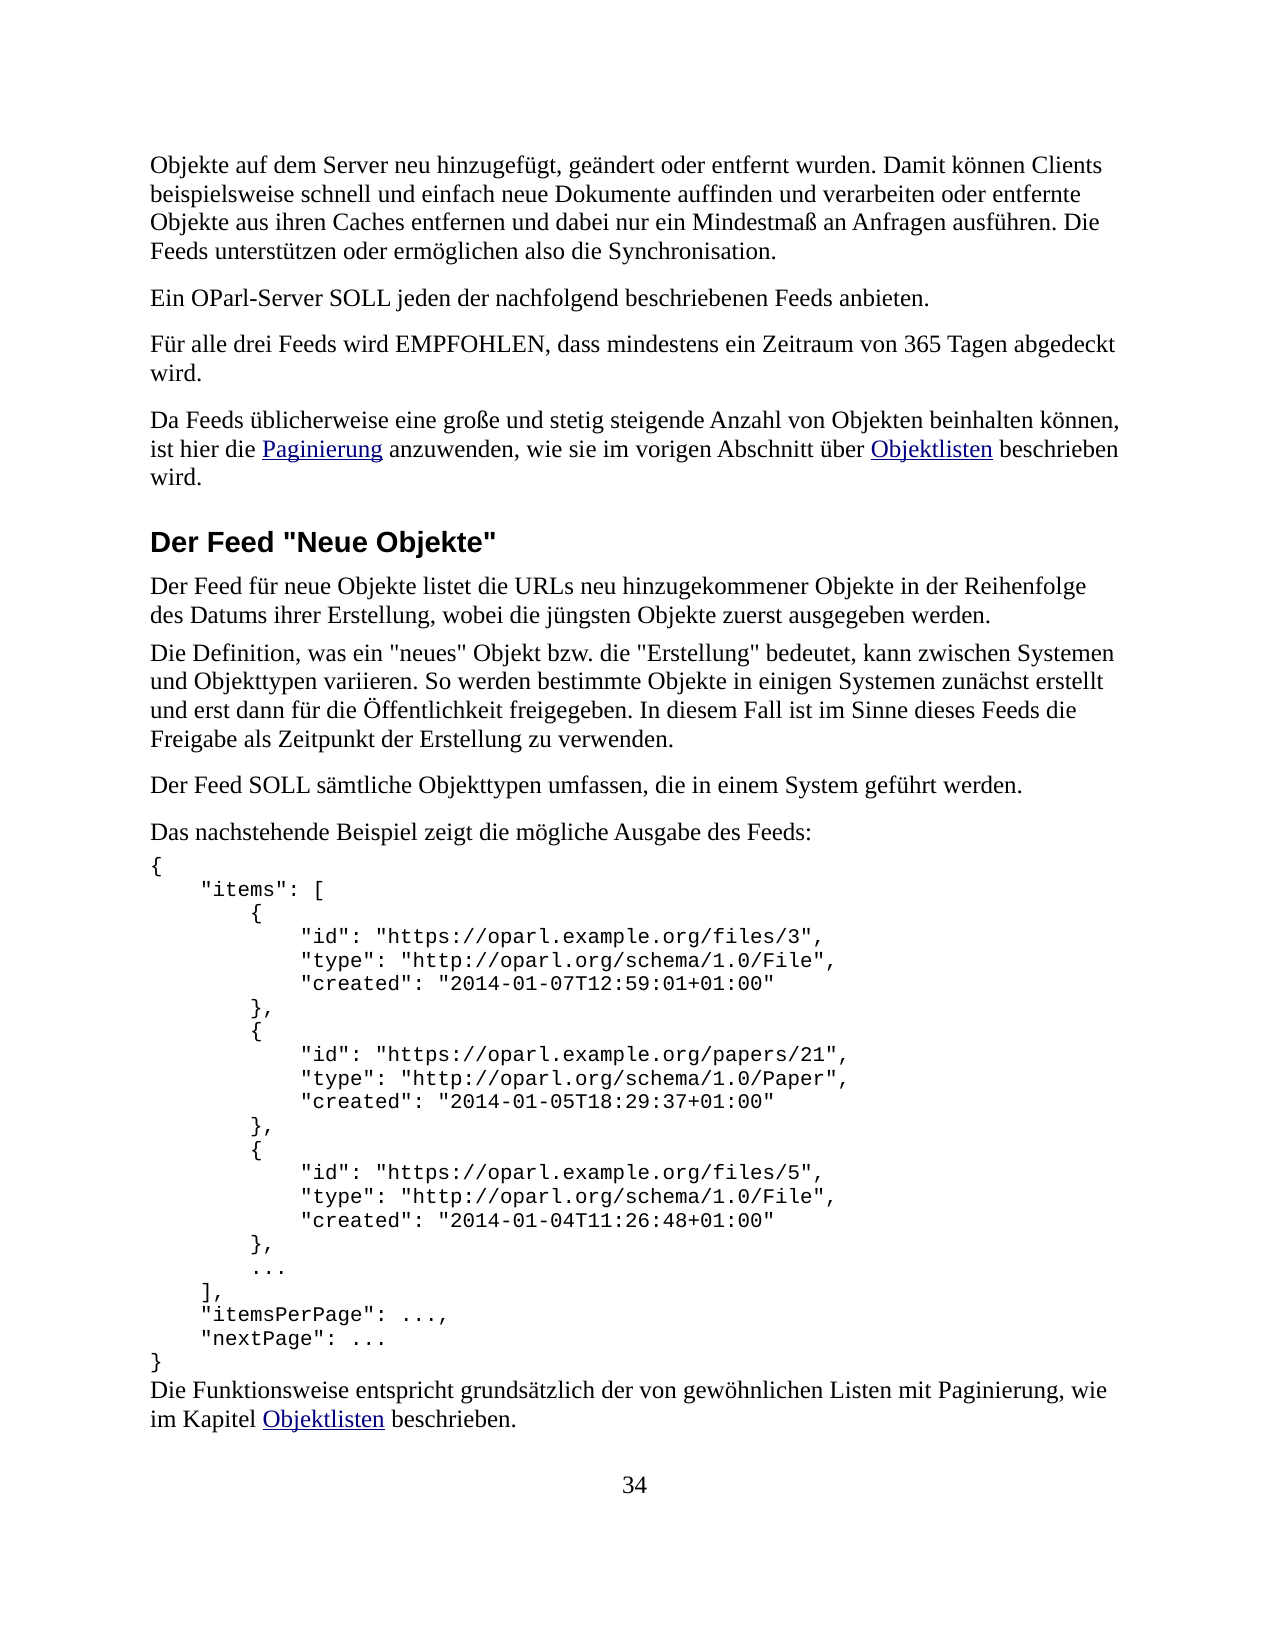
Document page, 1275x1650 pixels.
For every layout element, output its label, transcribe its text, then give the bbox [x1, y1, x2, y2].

text Der Feed für neue Objekte listet die URLs neu hinzugekommener Objekte in der Reihenfolge des Datums ihrer Erstellung, wobei die jüngsten Objekte zuerst ausgegeben werden. [150, 571, 1125, 629]
text { [150, 902, 1125, 926]
text "type": "http://oparl.org/schema/1.0/File", [150, 949, 1125, 973]
text Das nachstehende Beispiel zeigt die mögliche Ausgabe des Feeds: [150, 817, 1125, 846]
text "id": "https://oparl.example.org/files/3", [150, 926, 1125, 949]
text "id": "https://oparl.example.org/files/5", [150, 1162, 1125, 1186]
text Für alle drei Feeds wird EMPFOHLEN, dass mindestens ein Zeitraum von 365 Tagen abgedeckt wird. [150, 329, 1125, 387]
text }, [150, 997, 1125, 1021]
text "created": "2014-01-07T12:59:01+01:00" [150, 973, 1125, 997]
text "created": "2014-01-04T11:26:48+01:00" [150, 1210, 1125, 1233]
text "created": "2014-01-05T18:29:37+01:00" [150, 1091, 1125, 1115]
text Die Funktionsweise entspricht grundsätzlich der von gewöhnlichen Listen mit Paginierung, wie im Kapitel Objektlisten beschrieben. [150, 1375, 1125, 1433]
text "type": "http://oparl.org/schema/1.0/Paper", [150, 1068, 1125, 1091]
text { [150, 1139, 1125, 1162]
text }, [150, 1233, 1125, 1257]
text Da Feeds üblicherweise eine große und stetig steigende Anzahl von Objekten beinhalten können, ist hier die Paginierung anzuwenden, wie sie im vorigen Abschnitt über Objektlisten beschrieben wird. [150, 405, 1125, 491]
text { [150, 855, 1125, 879]
subtitle Der Feed "Neue Objekte" [150, 525, 1125, 559]
text "nextPage": ... [150, 1328, 1125, 1352]
text Die Definition, was ein "neues" Objekt bzw. die "Erstellung" bedeutet, kann zwischen Systemen und Objekttypen variieren. So werden bestimmte Objekte in einigen Systemen zunächst erstellt und erst dann für die Öffentlichkeit freigegeben. In diesem Fall ist im Sinne dieses Feeds die Freigabe als Zeitpunkt der Erstellung zu verwenden. [150, 638, 1125, 753]
text ], [150, 1281, 1125, 1304]
text }, [150, 1115, 1125, 1139]
text ... [150, 1257, 1125, 1281]
text "type": "http://oparl.org/schema/1.0/File", [150, 1186, 1125, 1210]
text Der Feed SOLL sämtliche Objekttypen umfassen, die in einem System geführt werden. [150, 771, 1125, 799]
text "itemsPerPage": ..., [150, 1304, 1125, 1328]
text { [150, 1021, 1125, 1044]
text "items": [ [150, 879, 1125, 902]
text Ein OParl-Server SOLL jeden der nachfolgend beschriebenen Feeds anbieten. [150, 283, 1125, 312]
text "id": "https://oparl.example.org/papers/21", [150, 1044, 1125, 1068]
text Objekte auf dem Server neu hinzugefügt, geändert oder entfernt wurden. Damit können Clients beispielsweise schnell und einfach neue Dokumente auffinden und verarbeiten oder entfernte Objekte aus ihren Caches entfernen und dabei nur ein Mindestmaß an Anfragen ausführen. Die Feeds unterstützen oder ermöglichen also die Synchronisation. [150, 150, 1125, 265]
text } [150, 1352, 1125, 1375]
